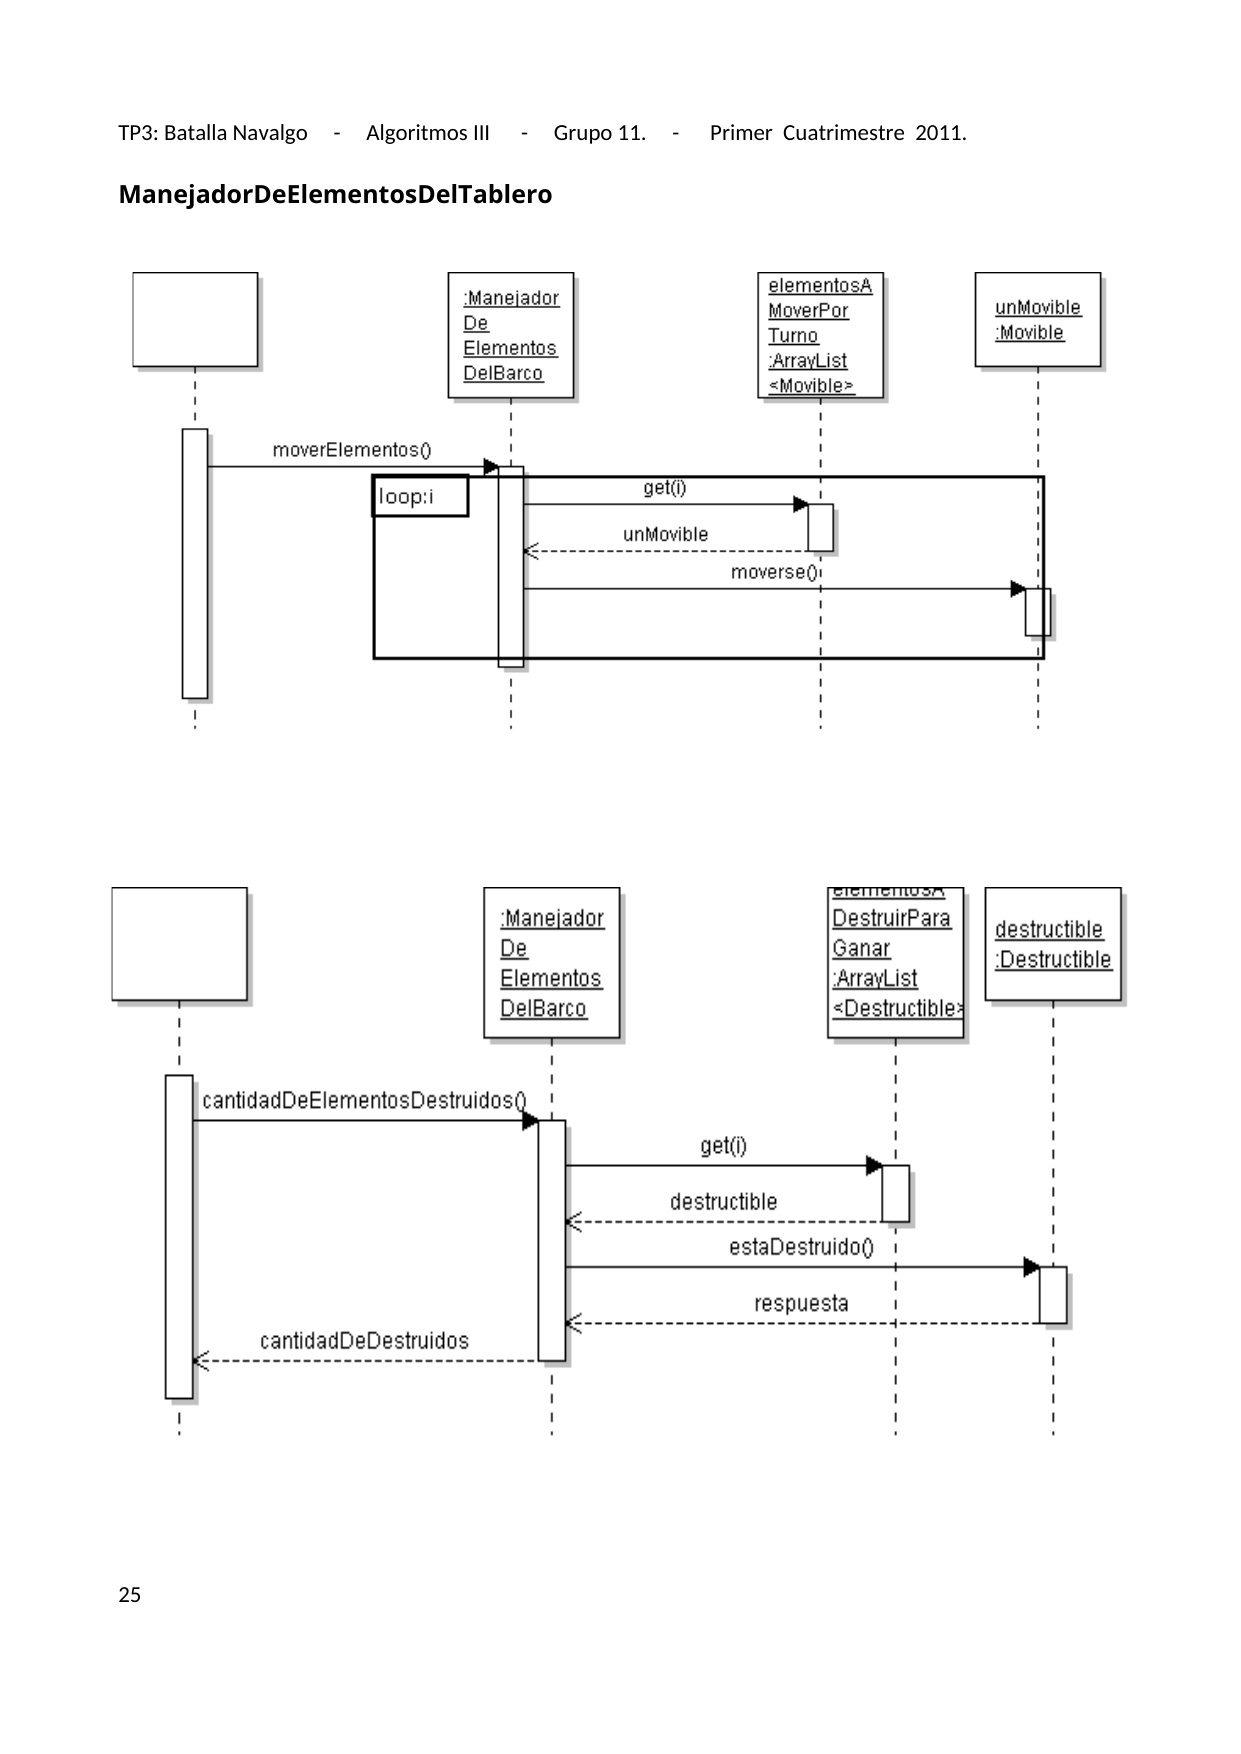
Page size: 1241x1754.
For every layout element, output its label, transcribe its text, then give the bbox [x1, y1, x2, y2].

text ManejadorDeElementosDelTablero [118, 177, 1122, 211]
picture [132, 272, 1108, 737]
picture [111, 887, 1129, 1445]
